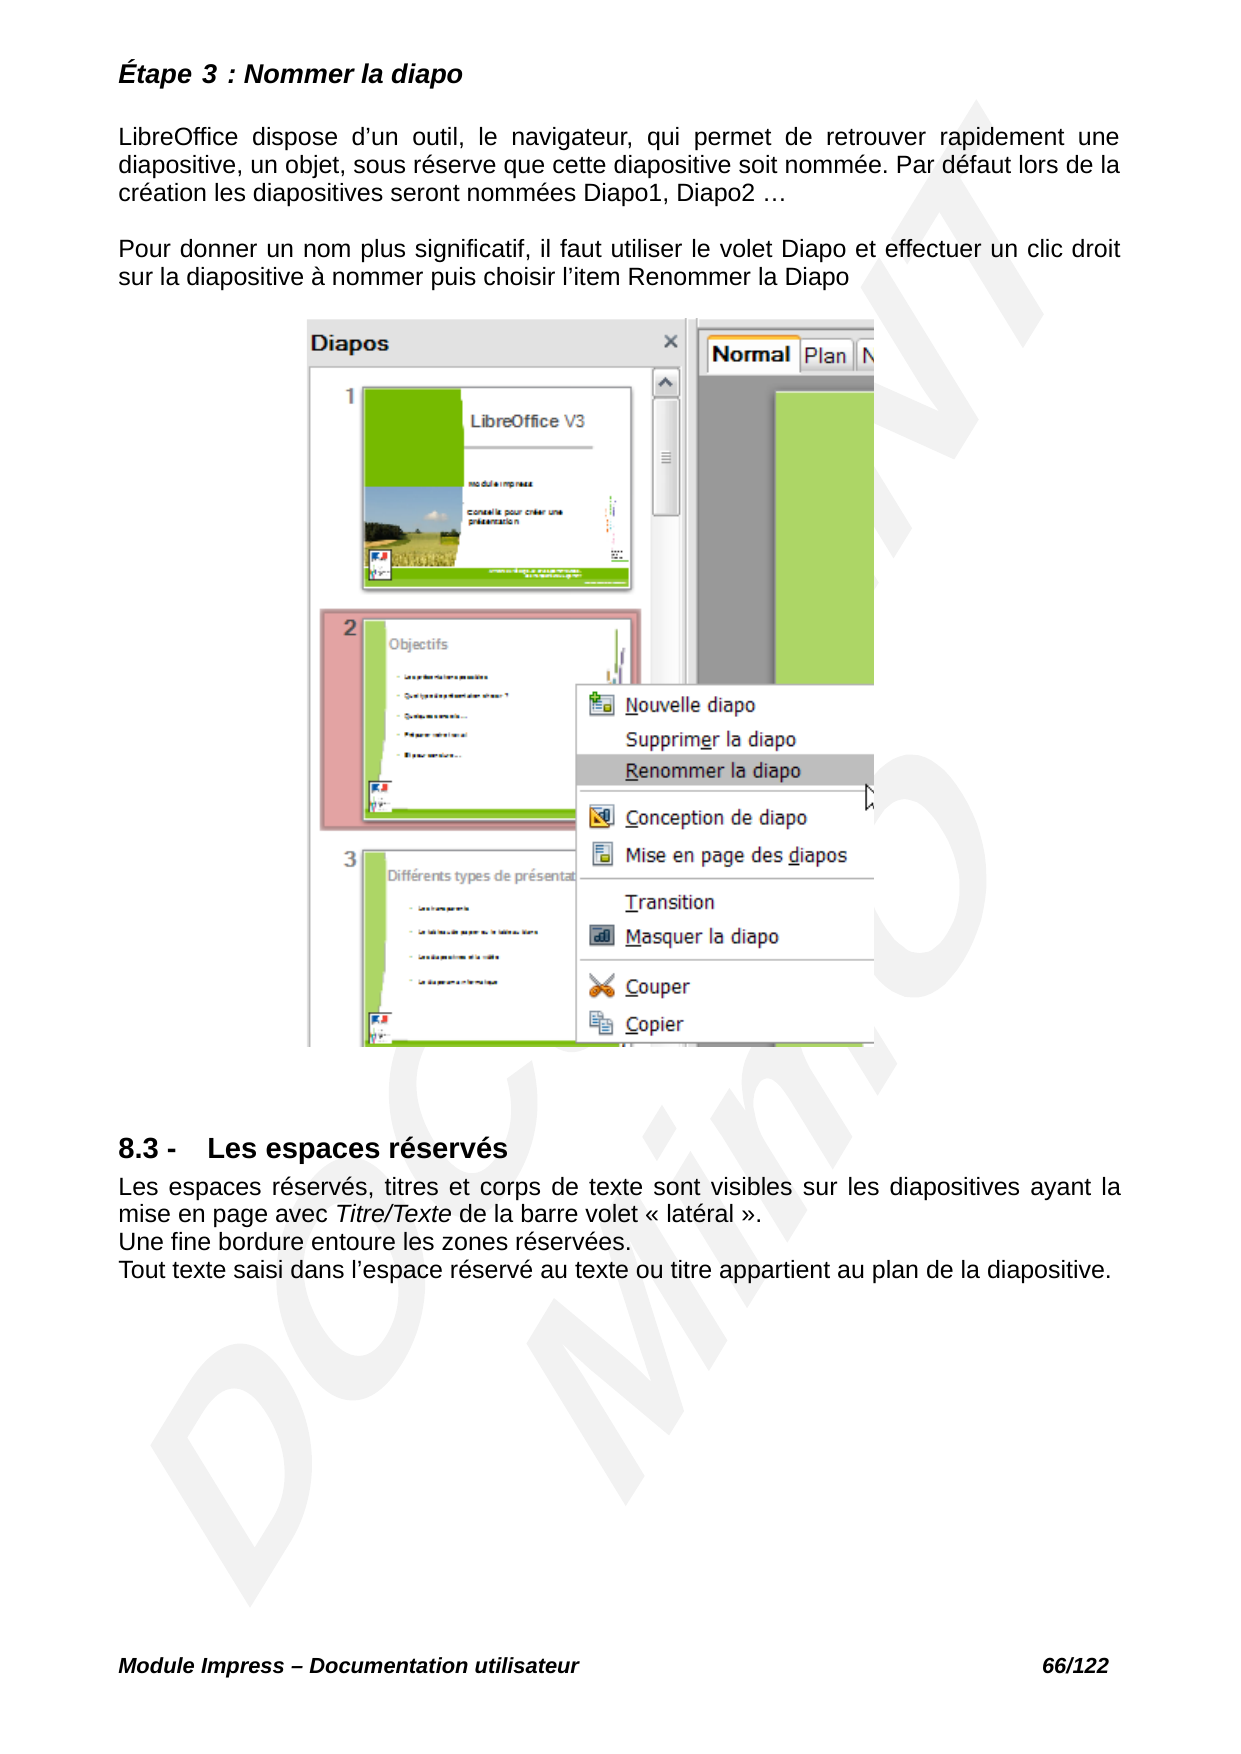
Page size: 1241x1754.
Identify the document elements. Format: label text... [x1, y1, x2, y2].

text Une fine bordure entoure les zones réservées. [118, 1228, 1122, 1256]
subtitle Étape 3 : Nommer la diapo [118, 59, 1122, 89]
text Tout texte saisi dans l’espace réservé au texte ou titre appartient au plan de la diapositive. [118, 1256, 1122, 1284]
text Les espaces réservés, titres et corps de texte sont visibles sur les diapositives ayant la mise en page avec Titre/Texte de la barre volet « latéral ». [118, 1172, 1122, 1228]
subtitle Les espaces réservés [118, 1132, 1122, 1164]
text LibreOffice dispose d’un outil, le navigateur, qui permet de retrouver rapidement une diapositive, un objet, sous réserve que cette diapositive soit nommée. Par défaut lors de la création les diapositives seront nommées Diapo1, Diapo2 … [118, 123, 1122, 206]
text Pour donner un nom plus significatif, il faut utiliser le volet Diapo et effectuer un clic droit sur la diapositive à nommer puis choisir l’item Renommer la Diapo [118, 234, 1122, 290]
picture [306, 318, 874, 1047]
